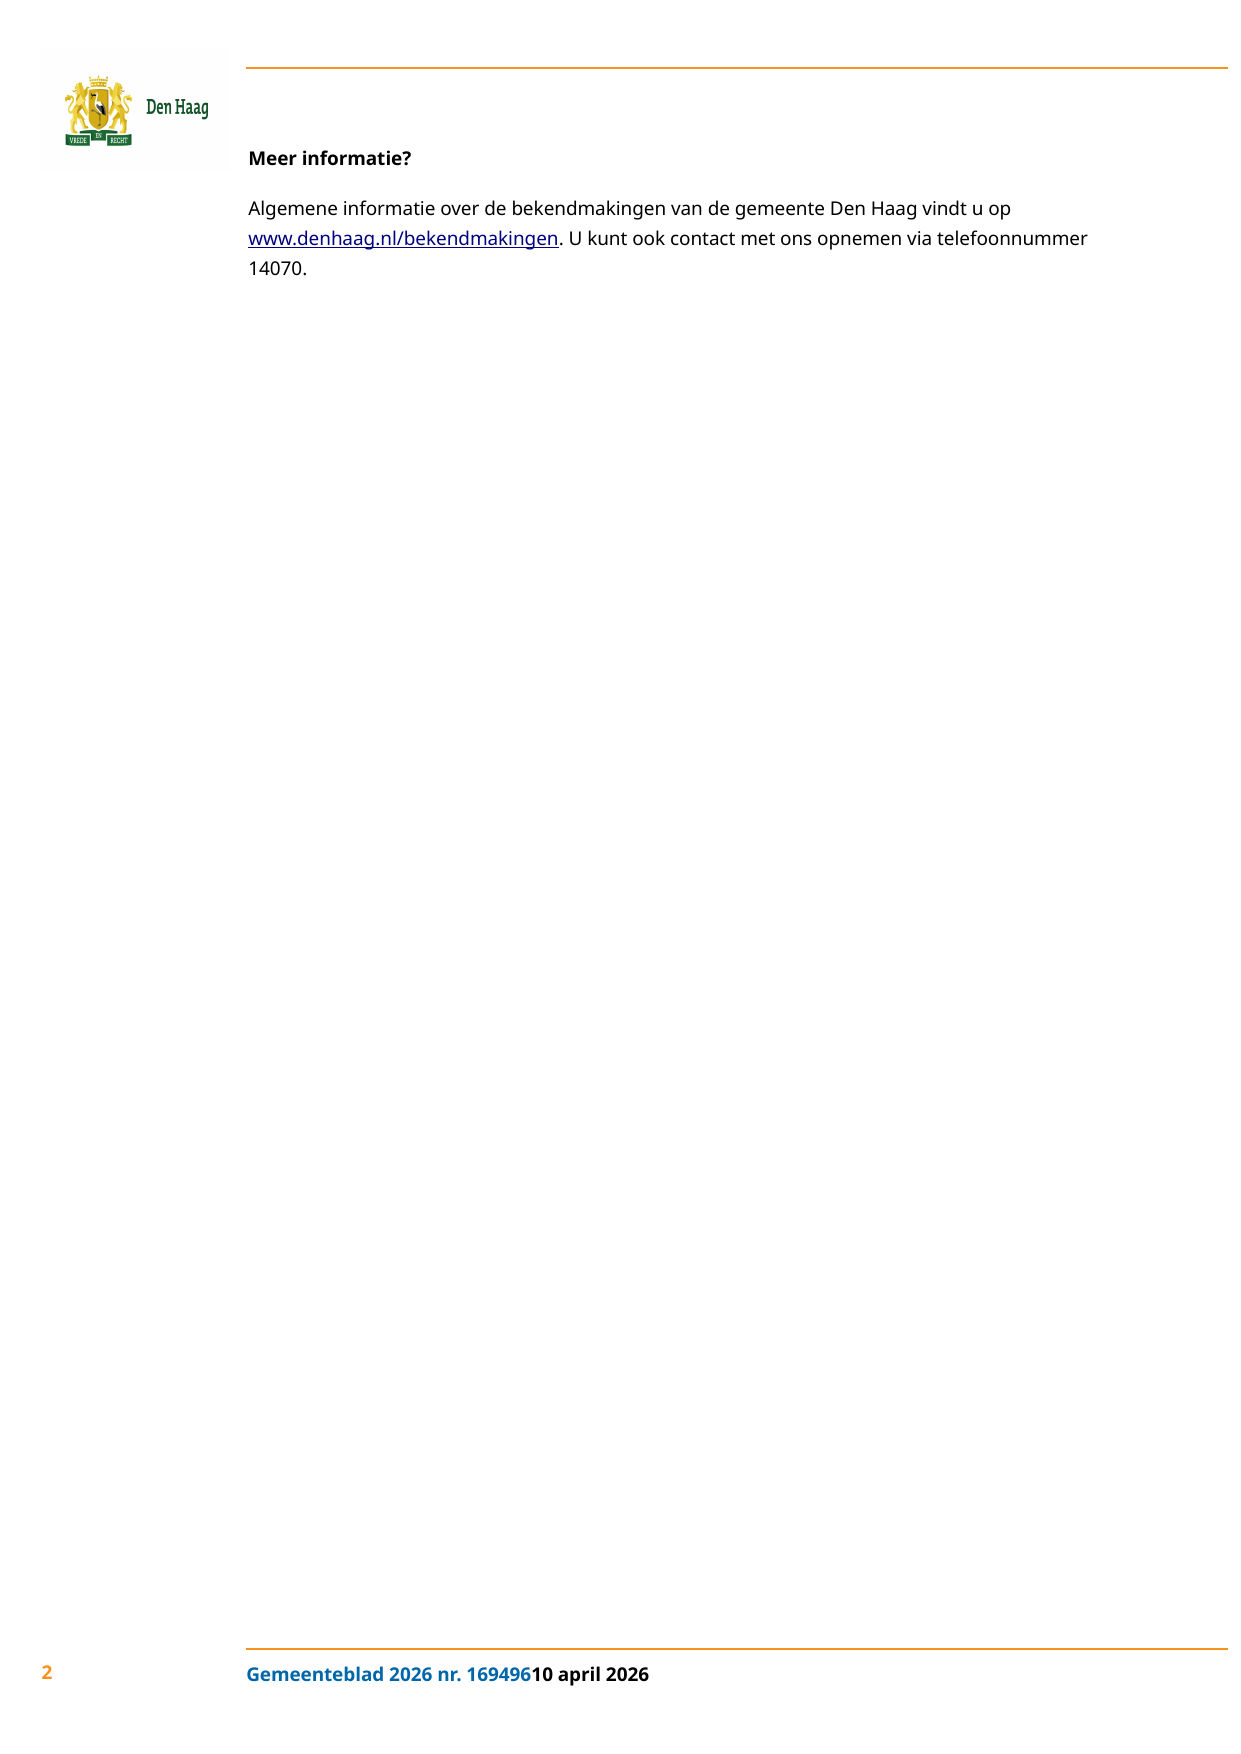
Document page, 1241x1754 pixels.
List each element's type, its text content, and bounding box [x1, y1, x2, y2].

text Algemene informatie over de bekendmakingen van de gemeente Den Haag vindt u op www.denhaag.nl/bekendmakingen. U kunt ook contact met ons opnemen via telefoonnummer 14070. [248, 196, 1152, 281]
picture [41, 47, 231, 172]
text Meer informatie? [248, 145, 1152, 171]
